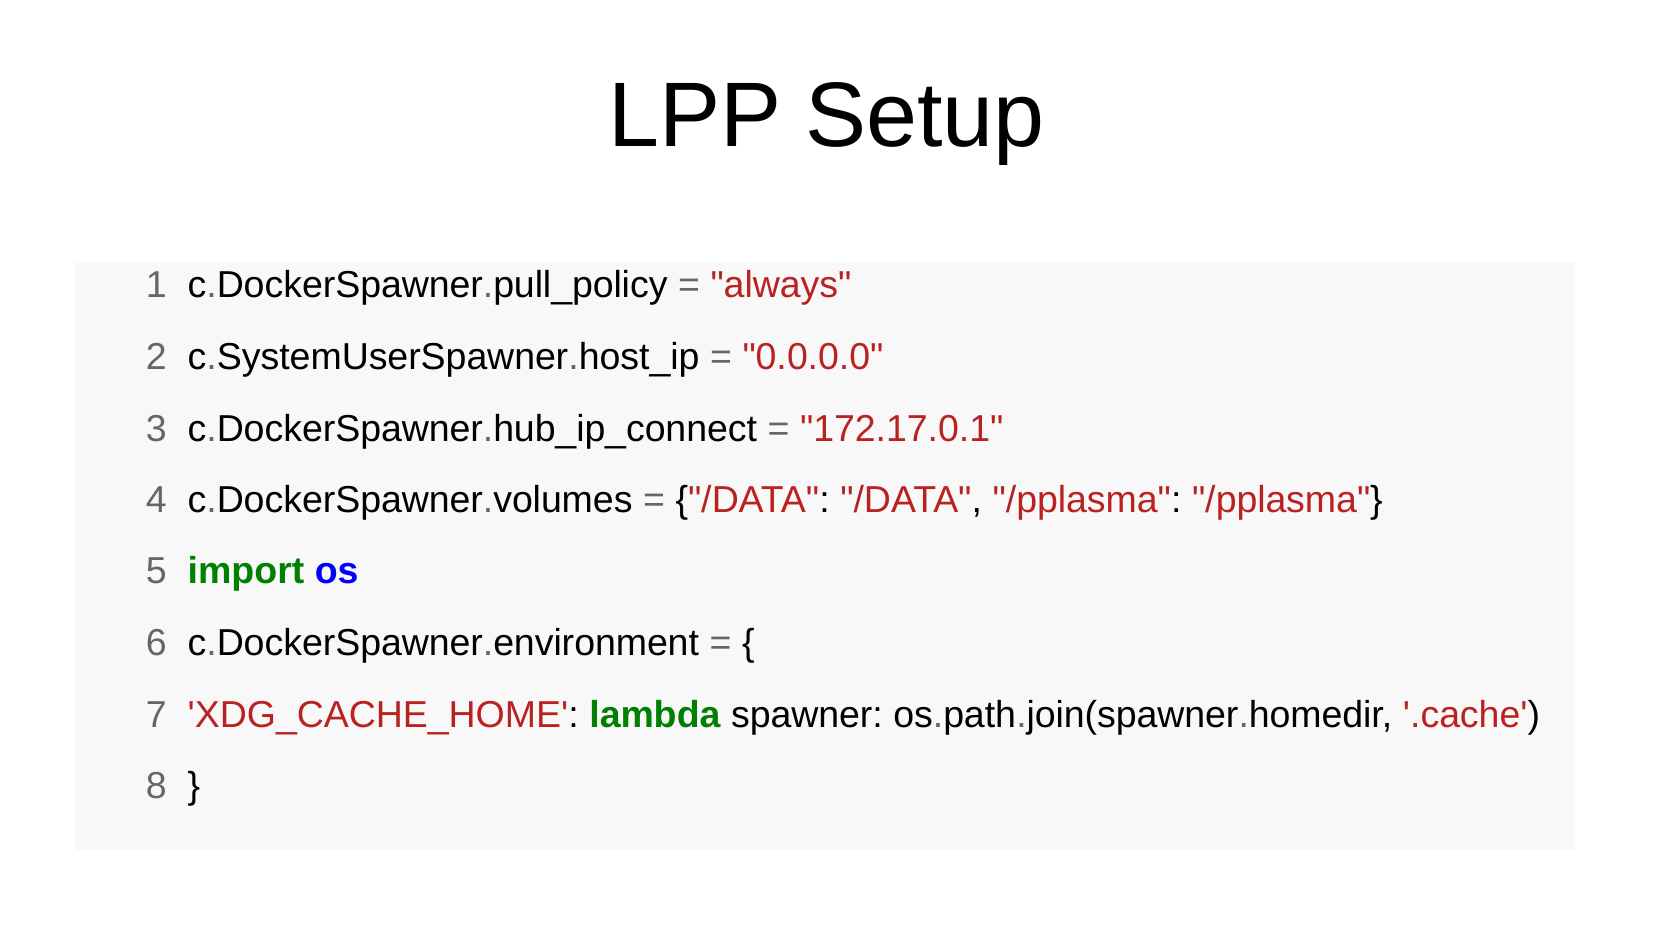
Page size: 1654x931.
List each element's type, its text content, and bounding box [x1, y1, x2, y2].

text_box 1 c.DockerSpawner.pull_policy = "always" 2 c.SystemUserSpawner.host_ip = "0.0.0.0" 3 c.DockerSpawner.hub_ip_connect = "172.17.0.1" 4 c.DockerSpawner.volumes = {"/DATA": "/DATA", "/pplasma": "/pplasma"} 5 import os 6 c.DockerSpawner.environment = { 7 'XDG_CACHE_HOME': lambda spawner: os.path.join(spawner.homedir, '.cache') 8 } [75, 262, 1576, 851]
title LPP Setup [82, 37, 1571, 193]
